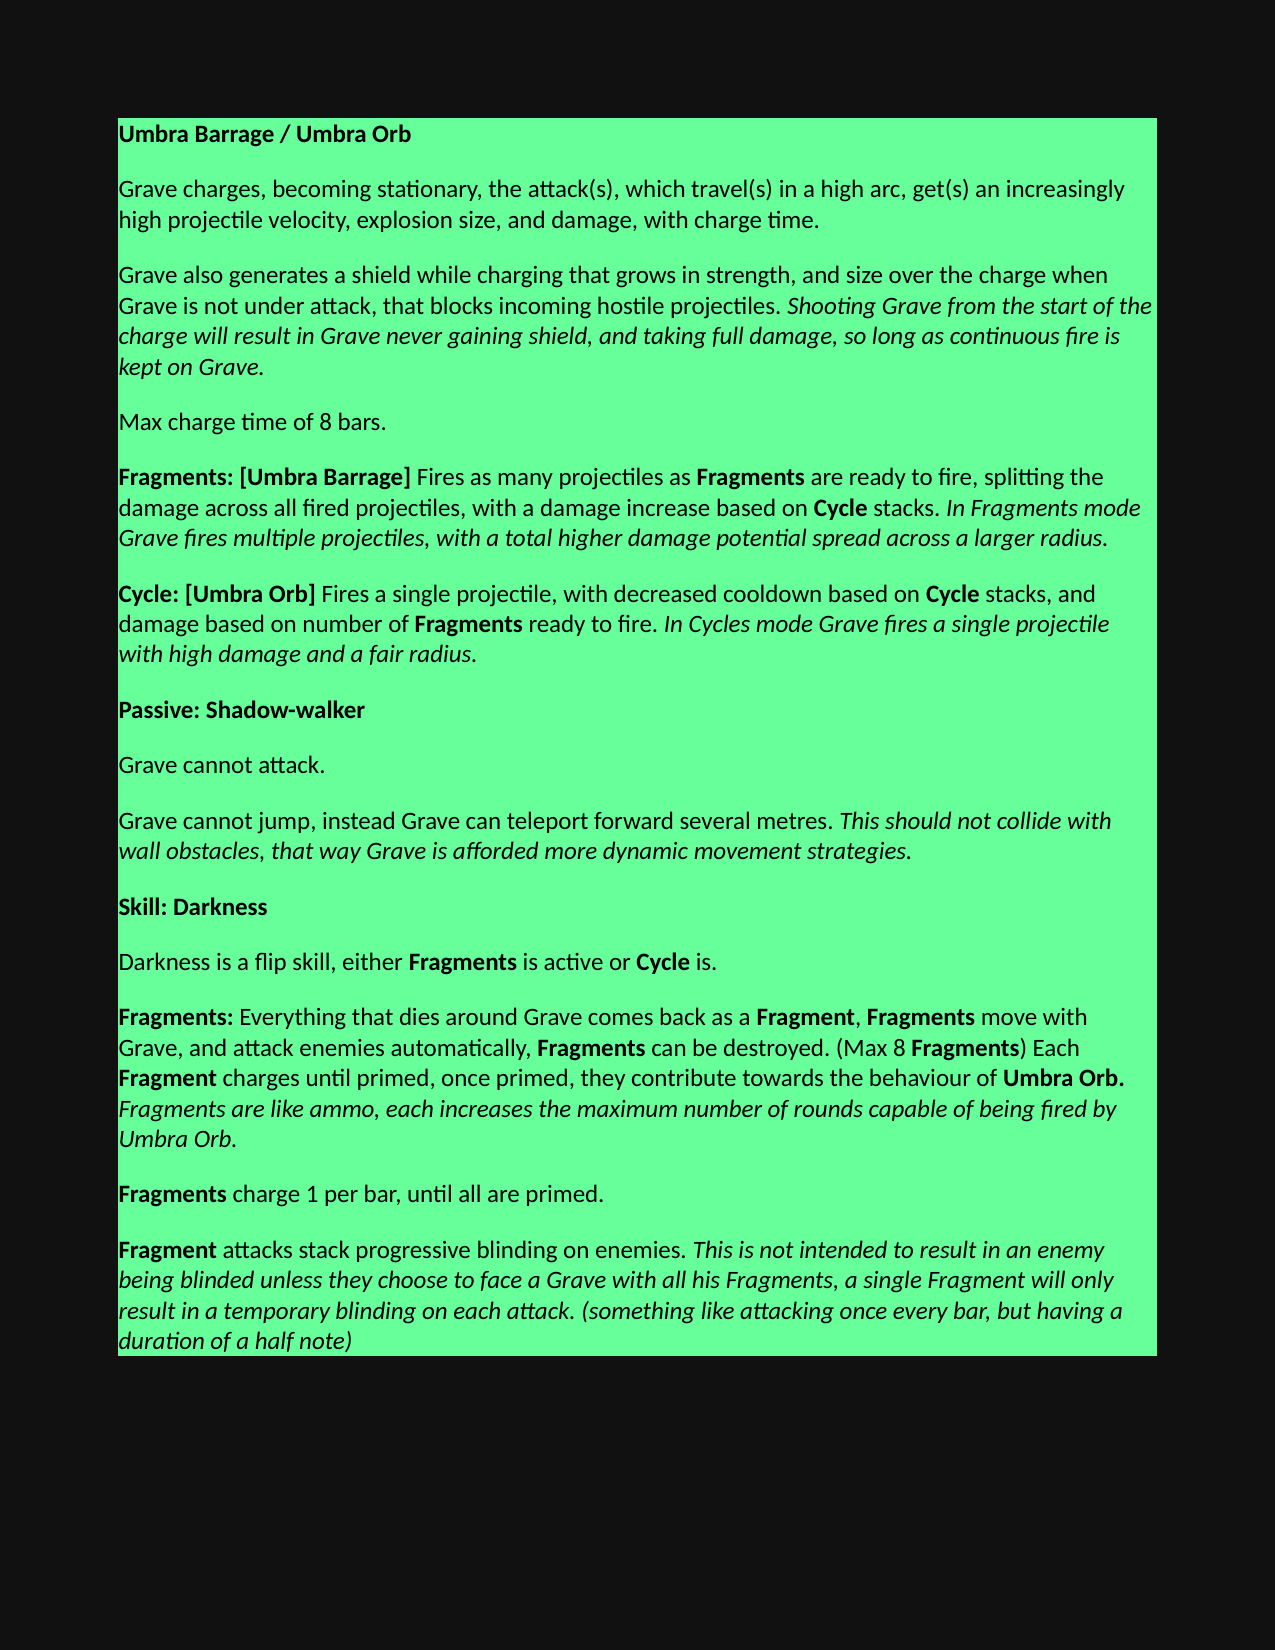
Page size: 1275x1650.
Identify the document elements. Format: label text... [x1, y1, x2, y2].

text Grave cannot attack. [118, 749, 1157, 780]
text Fragment attacks stack progressive blinding on enemies. This is not intended to result in an enemy being blinded unless they choose to face a Grave with all his Fragments, a single Fragment will only result in a temporary blinding on each attack. (something like attacking once every bar, but having a duration of a half note) [118, 1234, 1157, 1356]
text Fragments: Everything that dies around Grave comes back as a Fragment, Fragments move with Grave, and attack enemies automatically, Fragments can be destroyed. (Max 8 Fragments) Each Fragment charges until primed, once primed, they contribute towards the behaviour of Umbra Orb. Fragments are like ammo, each increases the maximum number of rounds capable of being fired by Umbra Orb. [118, 1002, 1157, 1154]
text Grave also generates a shield while charging that grows in strength, and size over the charge when Grave is not under attack, that blocks incoming hostile projectiles. Shooting Grave from the start of the charge will result in Grave never gaining shield, and taking full damage, so long as continuous fire is kept on Grave. [118, 259, 1157, 381]
text Grave charges, becoming stationary, the attack(s), which travel(s) in a high arc, get(s) an increasingly high projectile velocity, explosion size, and damage, with charge time. [118, 174, 1157, 234]
text Fragments: [Umbra Barrage] Fires as many projectiles as Fragments are ready to fire, splitting the damage across all fired projectiles, with a damage increase based on Cycle stacks. In Fragments mode Grave fires multiple projectiles, with a total higher damage potential spread across a larger radius. [118, 462, 1157, 553]
text Max charge time of 8 bars. [118, 406, 1157, 437]
text Darkness is a flip skill, either Fragments is active or Cycle is. [118, 946, 1157, 977]
text Umbra Barrage / Umbra Orb [118, 118, 1157, 149]
text Passive: Shadow-walker [118, 694, 1157, 724]
text Skill: Darkness [118, 891, 1157, 921]
text Cycle: [Umbra Orb] Fires a single projectile, with decreased cooldown based on Cycle stacks, and damage based on number of Fragments ready to fire. In Cycles mode Grave fires a single projectile with high damage and a fair radius. [118, 578, 1157, 669]
text Grave cannot jump, instead Grave can teleport forward several metres. This should not collide with wall obstacles, that way Grave is afforded more dynamic movement strategies. [118, 805, 1157, 866]
text Fragments charge 1 per bar, until all are primed. [118, 1179, 1157, 1209]
